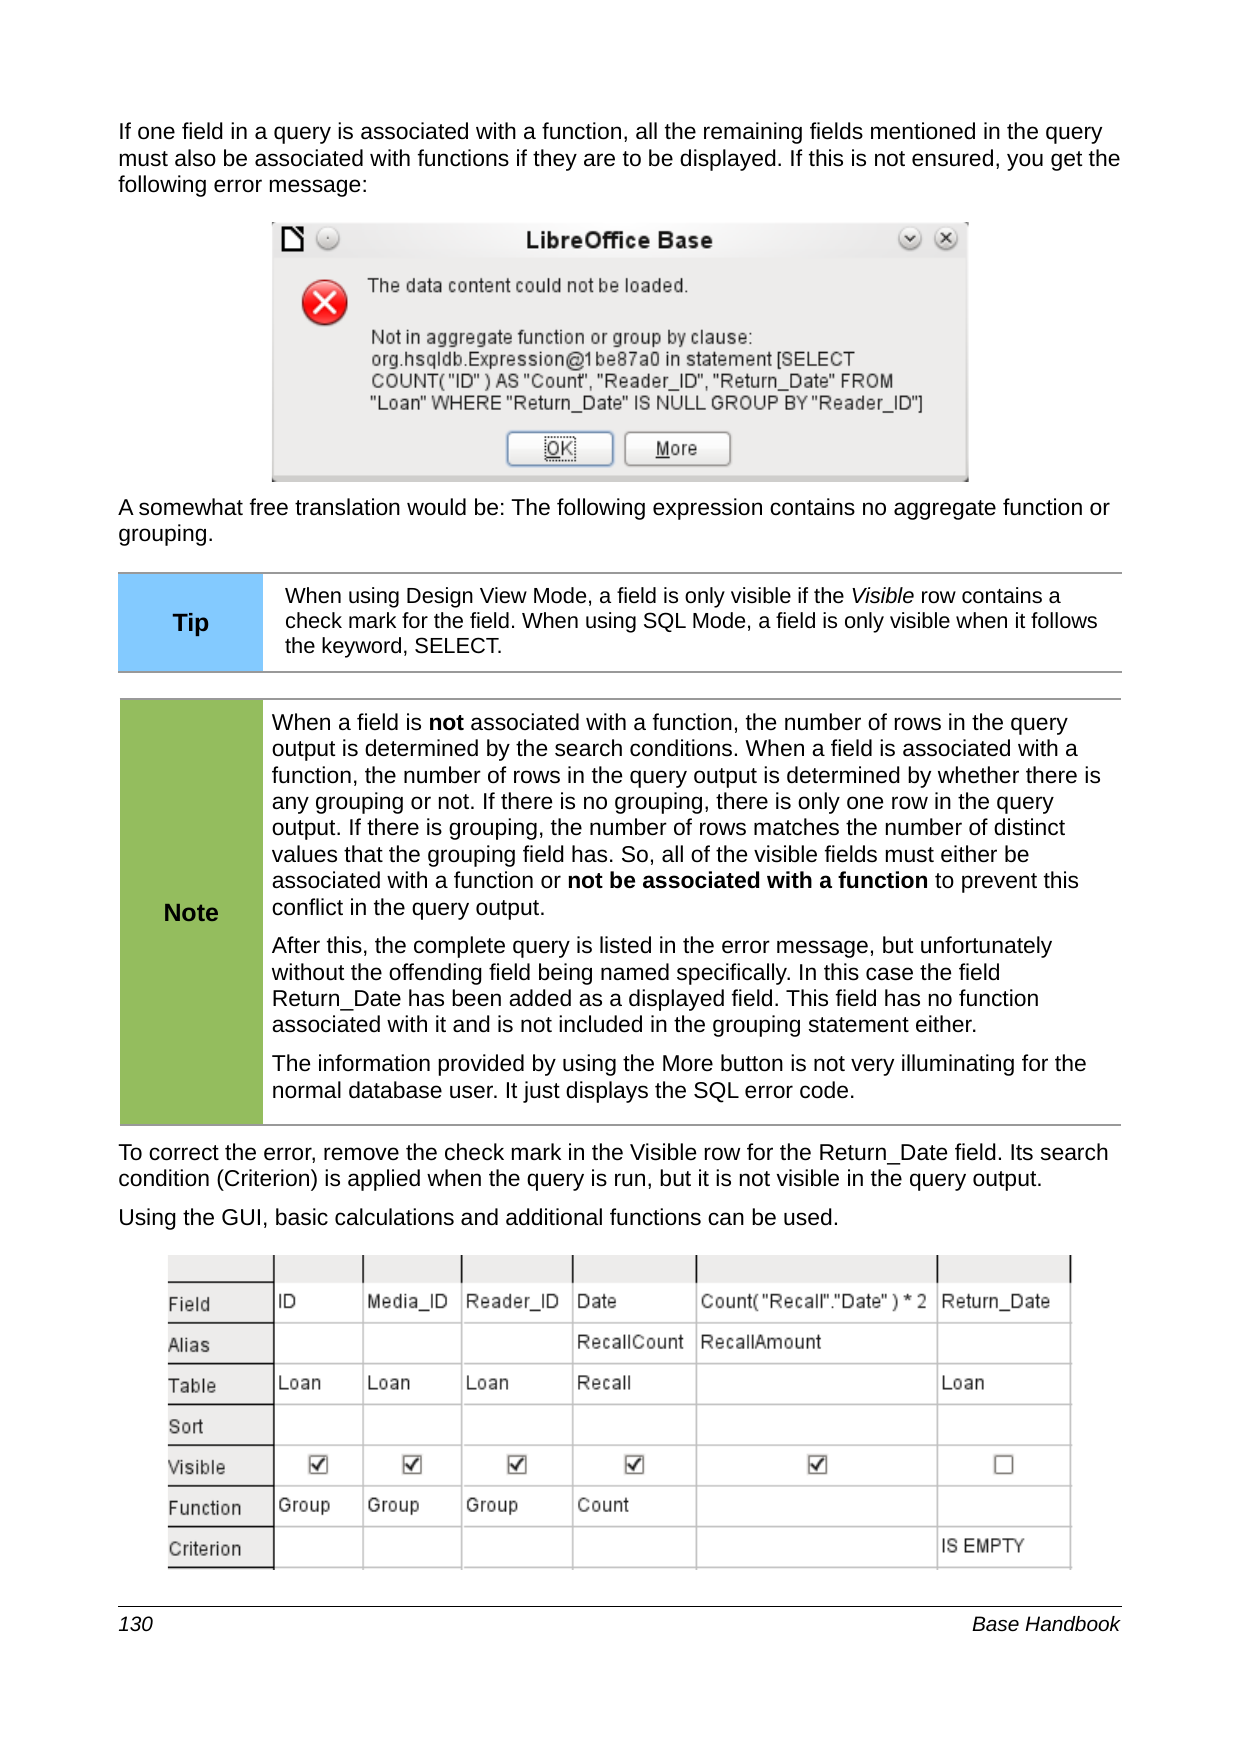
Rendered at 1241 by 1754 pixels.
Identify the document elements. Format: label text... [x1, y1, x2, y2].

picture [271, 222, 969, 482]
picture [167, 1255, 1073, 1570]
text Using the GUI, basic calculations and additional functions can be used. [118, 1204, 1122, 1230]
text If one field in a query is associated with a function, all the remaining fields mentioned in the query must also be associated with functions if they are to be displayed. If this is not ensured, you get the following error message: [118, 118, 1122, 197]
table_header Tip [118, 574, 263, 671]
text A somewhat free translation would be: The following expression contains no aggregate function or grouping. [118, 494, 1122, 547]
table_header When a field is not associated with a function, the number of rows in the query output is determined by the search conditions. When a field is associated with a function, the number of rows in the query output is determined by whether there is any grouping or not. If there is no grouping, there is only one row in the query output. If there is grouping, the number of rows matches the number of distinct values that the grouping field has. So, all of the visible fields must either be associated with a function or not be associated with a function to prevent this conflict in the query output. After this, the complete query is listed in the error message, but unfortunately without the offending field being named specifically. In this case the field Return_Date has been added as a displayed field. This field has no function associated with it and is not included in the grouping statement either. The information provided by using the More button is not very illuminating for the normal database user. It just displays the SQL error code. [263, 700, 1121, 1124]
table_header When using Design View Mode, a field is only visible if the Visible row contains a check mark for the field. When using SQL Mode, a field is only visible when it follows the keyword, SELECT. [264, 574, 1122, 671]
text To correct the error, remove the check mark in the Visible row for the Return_Date field. Its search condition (Criterion) is applied when the query is run, but it is not visible in the query output. [118, 1139, 1122, 1192]
table_header Note [120, 700, 263, 1124]
